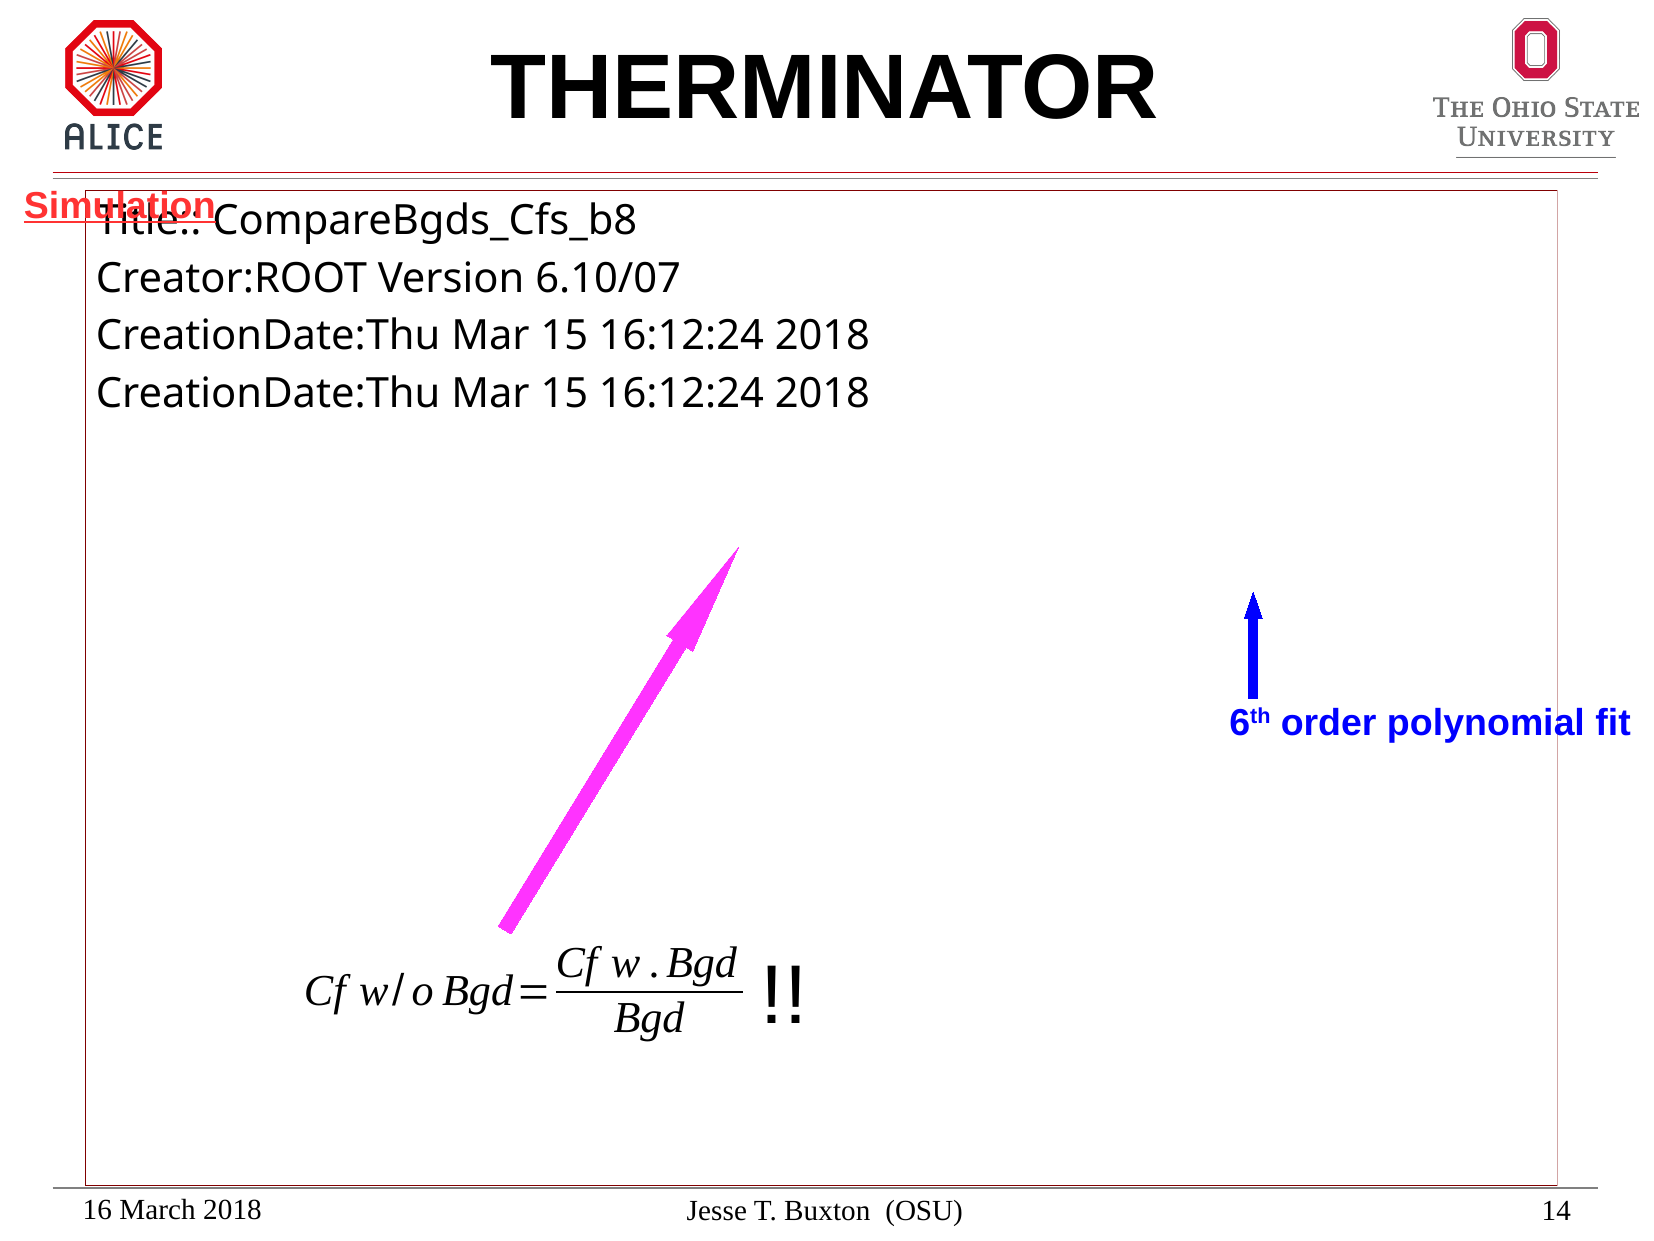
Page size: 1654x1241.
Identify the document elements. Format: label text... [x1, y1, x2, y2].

picture [65, 20, 137, 150]
text_box 6th order polynomial fit [1214, 694, 1651, 753]
text_box Simulation [9, 177, 241, 235]
text_box [1244, 592, 1263, 699]
chart [292, 938, 755, 1044]
picture [1513, 5, 1642, 171]
text_box !! [745, 941, 836, 1050]
picture [82, 187, 1558, 1186]
text_box [498, 547, 739, 934]
title THERMINATOR [137, 1, 1513, 172]
